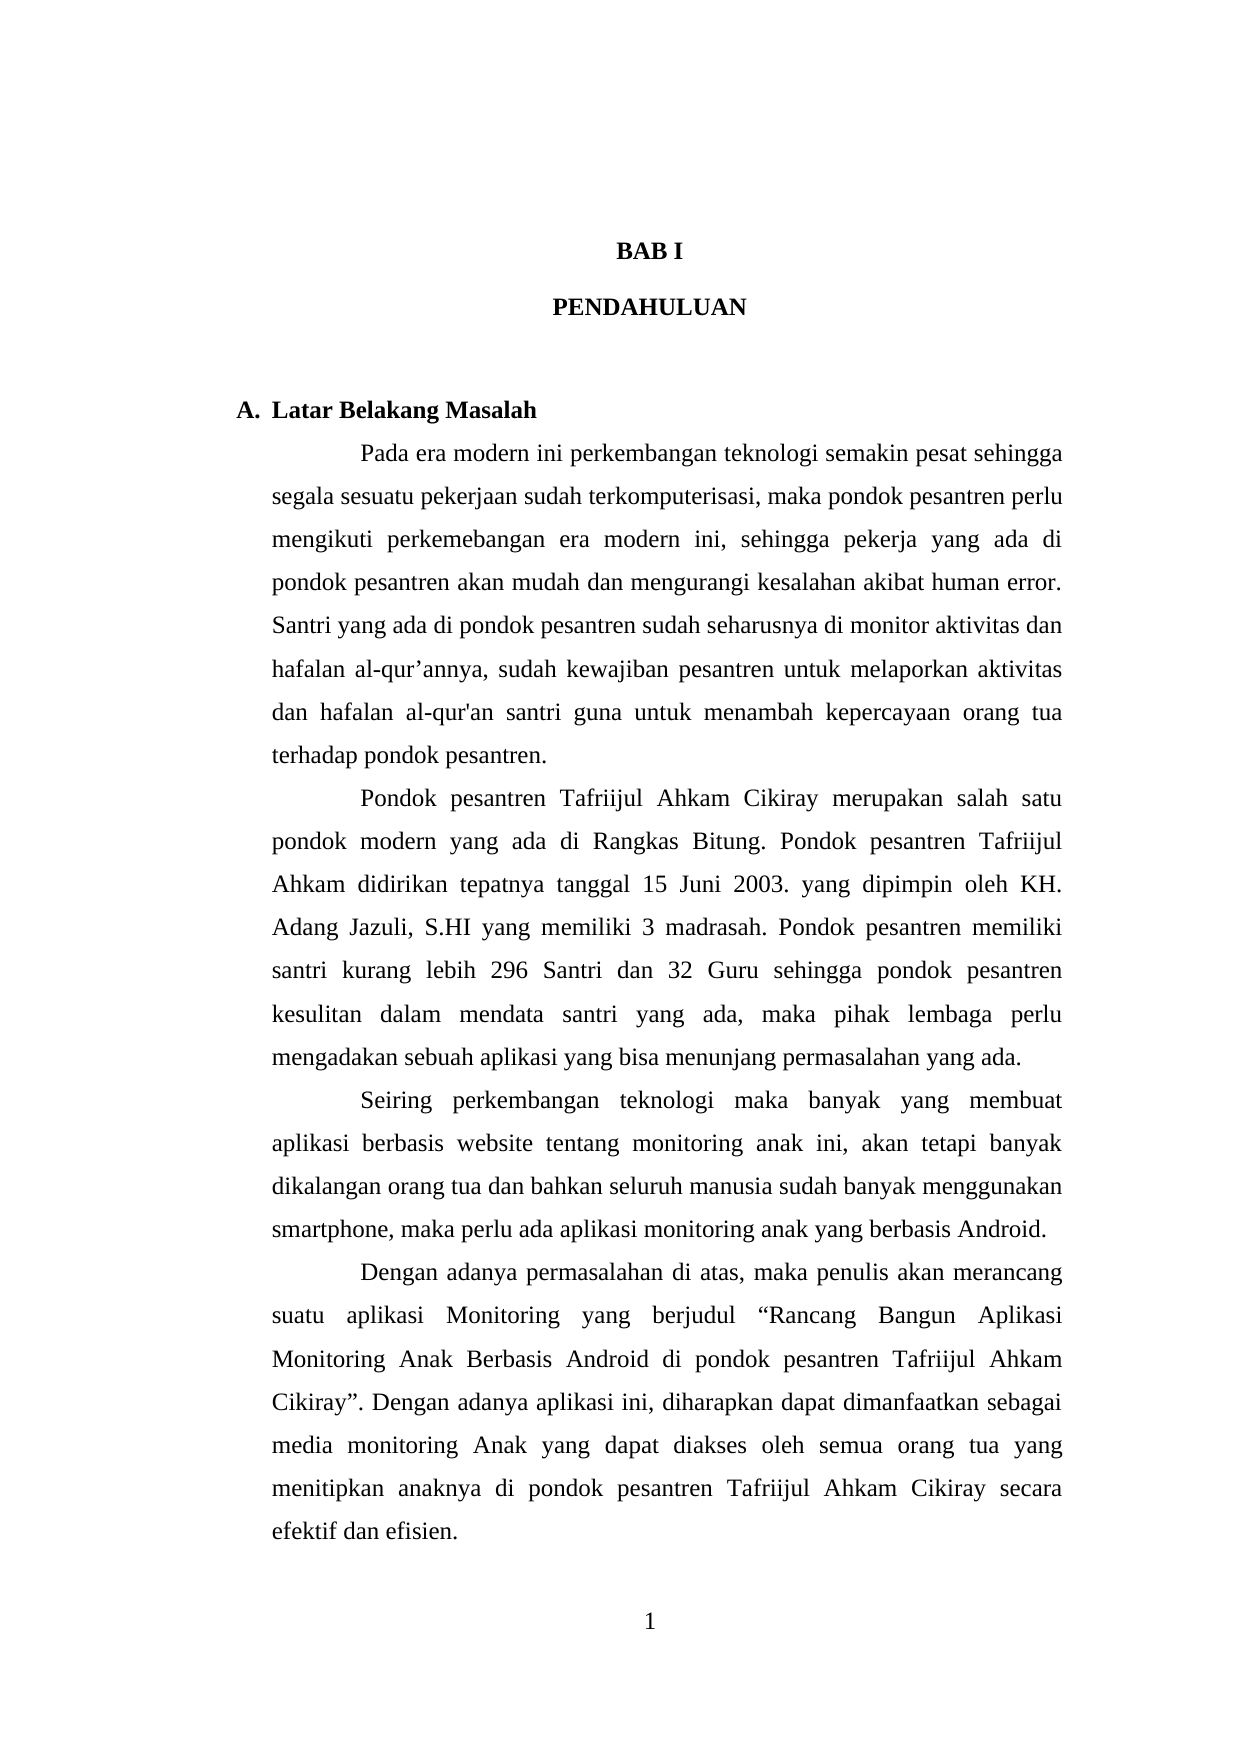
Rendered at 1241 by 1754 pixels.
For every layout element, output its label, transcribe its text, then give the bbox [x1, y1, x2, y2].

subtitle Latar Belakang Masalah [236, 395, 1063, 424]
text Pondok pesantren Tafriijul Ahkam Cikiray merupakan salah satu pondok modern yang ada di Rangkas Bitung. Pondok pesantren Tafriijul Ahkam didirikan tepatnya tanggal 15 Juni 2003. yang dipimpin oleh KH. Adang Jazuli, S.HI yang memiliki 3 madrasah. Pondok pesantren memiliki santri kurang lebih 296 Santri dan 32 Guru sehingga pondok pesantren kesulitan dalam mendata santri yang ada, maka pihak lembaga perlu mengadakan sebuah aplikasi yang bisa menunjang permasalahan yang ada. [272, 783, 1063, 1071]
text Pada era modern ini perkembangan teknologi semakin pesat sehingga segala sesuatu pekerjaan sudah terkomputerisasi, maka pondok pesantren perlu mengikuti perkemebangan era modern ini, sehingga pekerja yang ada di pondok pesantren akan mudah dan mengurangi kesalahan akibat human error. Santri yang ada di pondok pesantren sudah seharusnya di monitor aktivitas dan hafalan al-qur’annya, sudah kewajiban pesantren untuk melaporkan aktivitas dan hafalan al-qur'an santri guna untuk menambah kepercayaan orang tua terhadap pondok pesantren. [272, 438, 1063, 769]
subtitle PENDAHULUAN [236, 292, 1063, 321]
subtitle BAB I [236, 236, 1063, 265]
text Seiring perkembangan teknologi maka banyak yang membuat aplikasi berbasis website tentang monitoring anak ini, akan tetapi banyak dikalangan orang tua dan bahkan seluruh manusia sudah banyak menggunakan smartphone, maka perlu ada aplikasi monitoring anak yang berbasis Android. [272, 1085, 1063, 1243]
text Dengan adanya permasalahan di atas, maka penulis akan merancang suatu aplikasi Monitoring yang berjudul “Rancang Bangun Aplikasi Monitoring Anak Berbasis Android di pondok pesantren Tafriijul Ahkam Cikiray”. Dengan adanya aplikasi ini, diharapkan dapat dimanfaatkan sebagai media monitoring Anak yang dapat diakses oleh semua orang tua yang menitipkan anaknya di pondok pesantren Tafriijul Ahkam Cikiray secara efektif dan efisien. [272, 1257, 1063, 1545]
